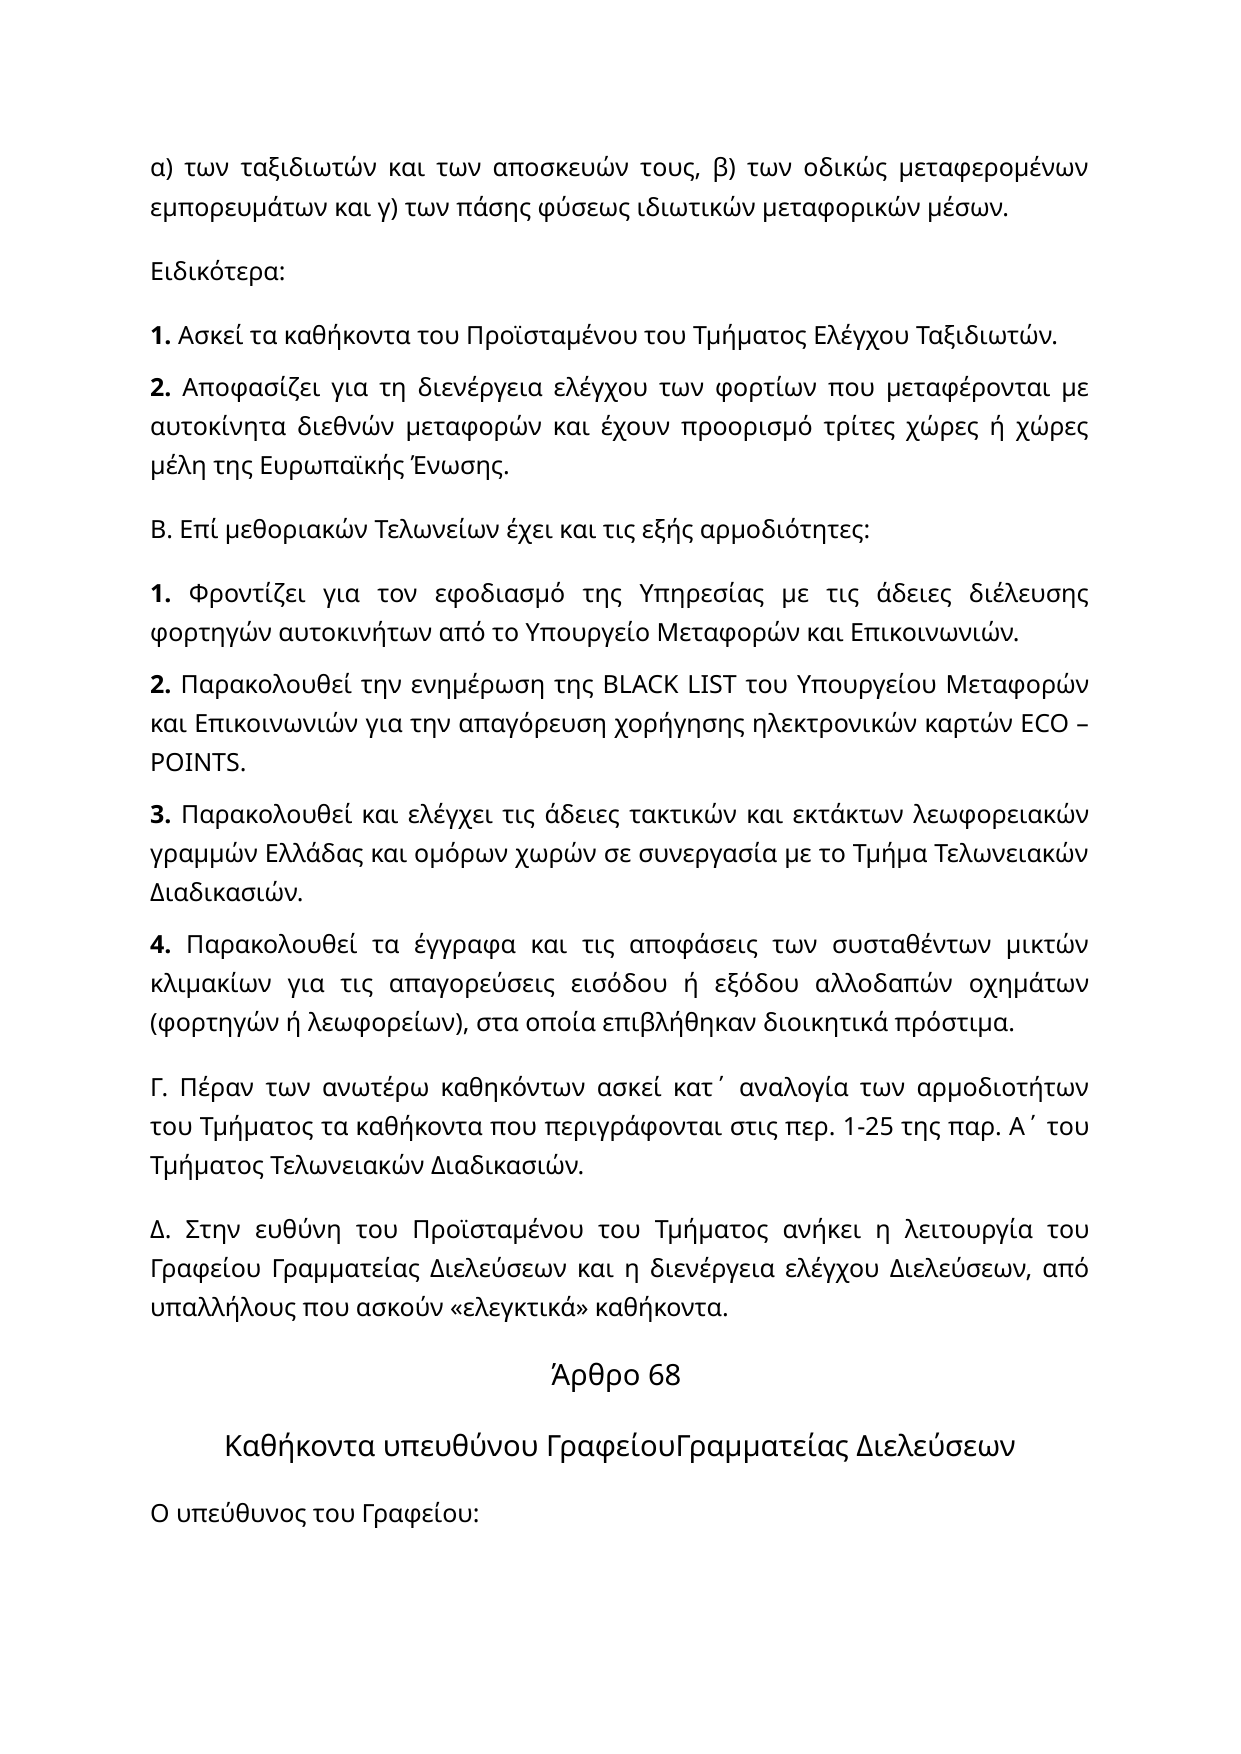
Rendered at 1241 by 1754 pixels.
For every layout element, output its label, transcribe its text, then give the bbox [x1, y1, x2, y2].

text Ο υπεύθυνος του Γραφείου: [150, 1495, 1090, 1529]
subtitle Καθήκοντα υπευθύνου ΓραφείουΓραμματείας Διελεύσεων [150, 1425, 1090, 1464]
text 2. Παρακολουθεί την ενημέρωση της BLACK LIST του Υπουργείου Μεταφορών και Επικοινωνιών για την απαγόρευση χορήγησης ηλεκτρονικών καρτών ECO – POINTS. [150, 667, 1090, 779]
text Ειδικότερα: [150, 253, 1090, 287]
text 2. Αποφασίζει για τη διενέργεια ελέγχου των φορτίων που μεταφέρονται με αυτοκίνητα διεθνών μεταφορών και έχουν προορισμό τρίτες χώρες ή χώρες μέλη της Ευρωπαϊκής Ένωσης. [150, 369, 1090, 482]
text 1. Ασκεί τα καθήκοντα του Προϊσταμένου του Τμήματος Ελέγχου Ταξιδιωτών. [150, 317, 1090, 352]
text Β. Επί μεθοριακών Τελωνείων έχει και τις εξής αρμοδιότητες: [150, 512, 1090, 546]
text α) των ταξιδιωτών και των αποσκευών τους, β) των οδικώς μεταφερομένων εμπορευμάτων και γ) των πάσης φύσεως ιδιωτικών μεταφορικών μέσων. [150, 150, 1090, 223]
text 3. Παρακολουθεί και ελέγχει τις άδειες τακτικών και εκτάκτων λεωφορειακών γραμμών Ελλάδας και ομόρων χωρών σε συνεργασία με το Τμήμα Τελωνειακών Διαδικασιών. [150, 797, 1090, 909]
text Δ. Στην ευθύνη του Προϊσταμένου του Τμήματος ανήκει η λειτουργία του Γραφείου Γραμματείας Διελεύσεων και η διενέργεια ελέγχου Διελεύσεων, από υπαλλήλους που ασκούν «ελεγκτικά» καθήκοντα. [150, 1212, 1090, 1324]
text Γ. Πέραν των ανωτέρω καθηκόντων ασκεί κατ΄ αναλογία των αρμοδιοτήτων του Τμήματος τα καθήκοντα που περιγράφονται στις περ. 1-25 της παρ. Α΄ του Τμήματος Τελωνειακών Διαδικασιών. [150, 1069, 1090, 1182]
text 1. Φροντίζει για τον εφοδιασμό της Υπηρεσίας με τις άδειες διέλευσης φορτηγών αυτοκινήτων από το Υπουργείο Μεταφορών και Επικοινωνιών. [150, 576, 1090, 649]
text 4. Παρακολουθεί τα έγγραφα και τις αποφάσεις των συσταθέντων μικτών κλιμακίων για τις απαγορεύσεις εισόδου ή εξόδου αλλοδαπών οχημάτων (φορτηγών ή λεωφορείων), στα οποία επιβλήθηκαν διοικητικά πρόστιμα. [150, 927, 1090, 1039]
subtitle Άρθρο 68 [150, 1354, 1090, 1394]
